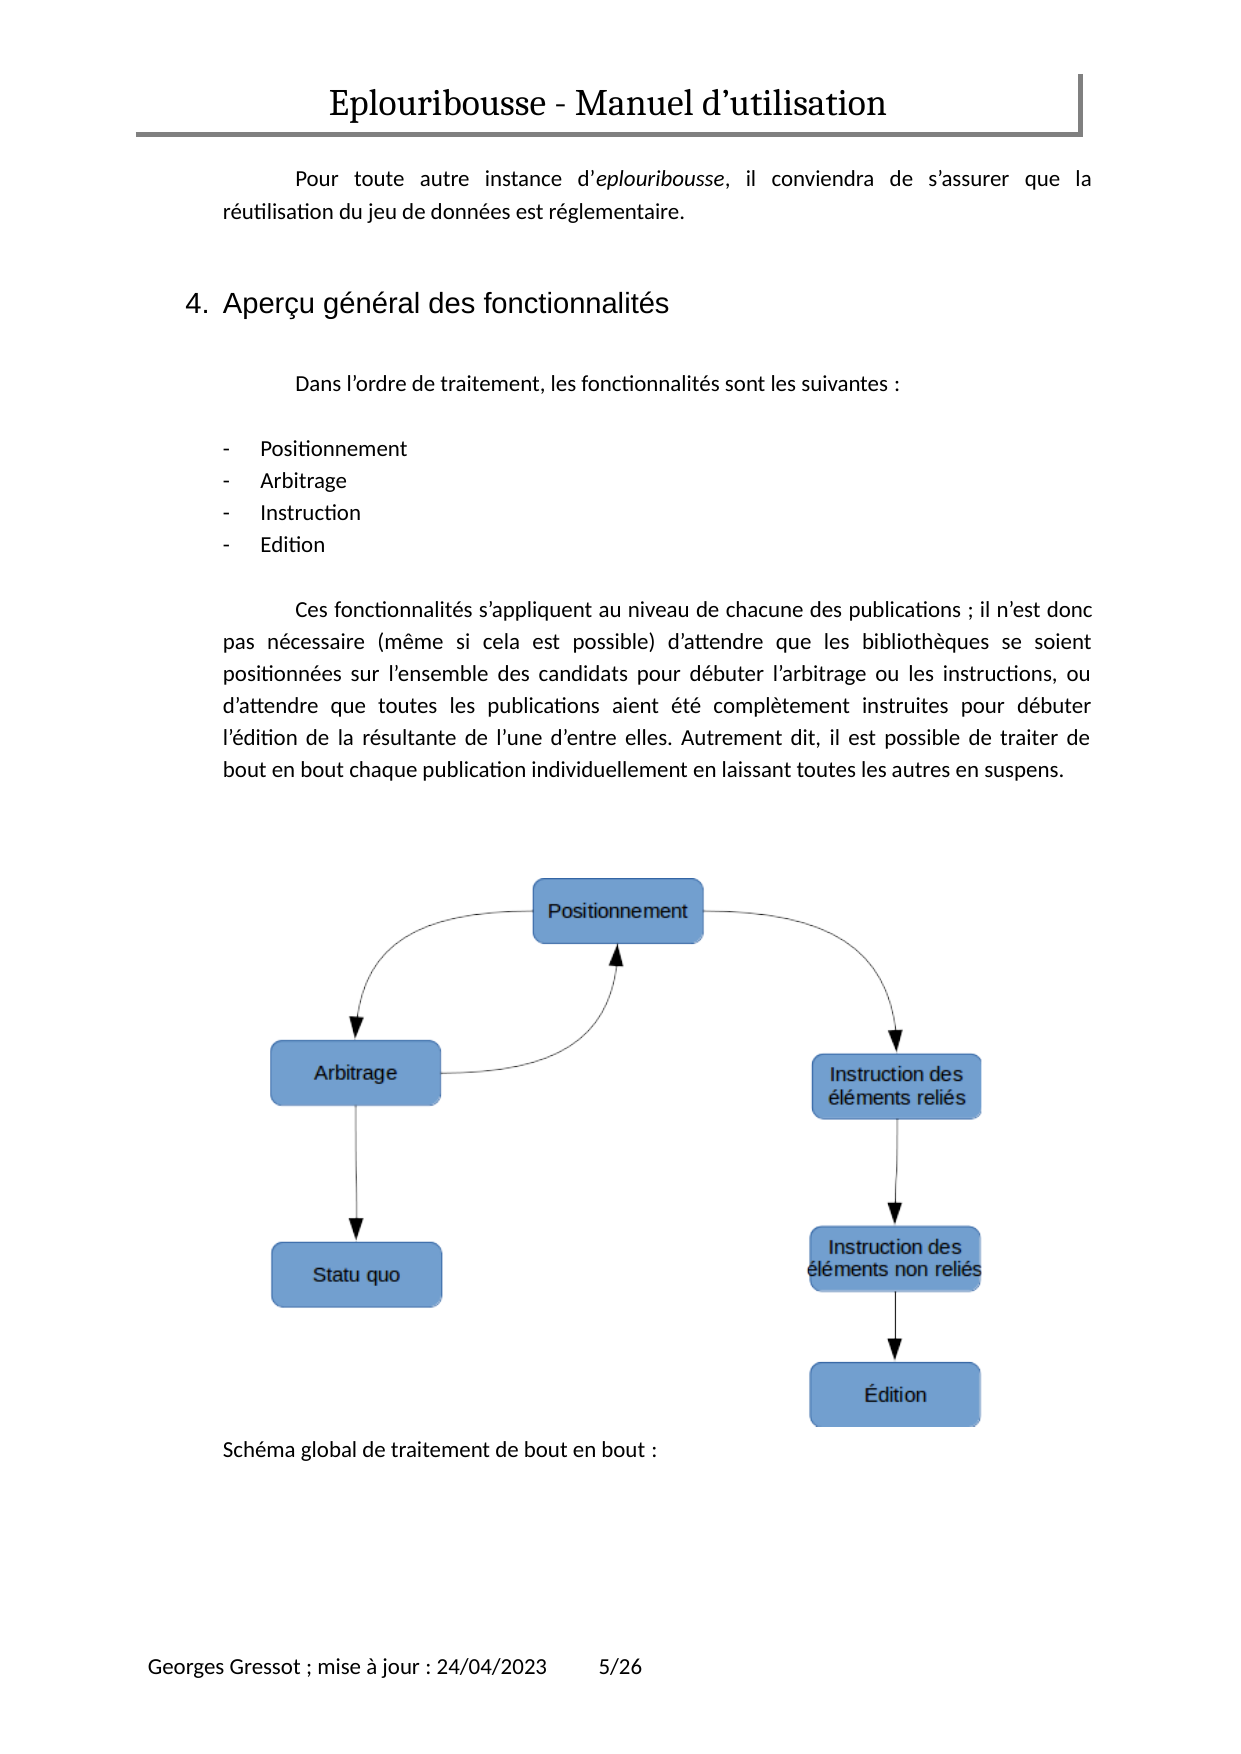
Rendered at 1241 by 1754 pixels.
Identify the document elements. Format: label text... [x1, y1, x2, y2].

list Instruction [223, 498, 1093, 526]
list Positionnement [223, 434, 1093, 462]
list Arbitrage [223, 466, 1093, 494]
list Edition [223, 530, 1093, 558]
subtitle Aperçu général des fonctionnalités [185, 286, 1093, 320]
picture [270, 878, 982, 1427]
list Dans l’ordre de traitement, les fonctionnalités sont les suivantes : [223, 369, 1093, 397]
list Pour toute autre instance d’eplouribousse, il conviendra de s’assurer que la réutilisation du jeu de données est réglementaire. [223, 164, 1093, 225]
list Ces fonctionnalités s’appliquent au niveau de chacune des publications ; il n’est donc pas nécessaire (même si cela est possible) d’attendre que les bibliothèques se soient positionnées sur l’ensemble des candidats pour débuter l’arbitrage ou les instructions, ou d’attendre que toutes les publications aient été complètement instruites pour débuter l’édition de la résultante de l’une d’entre elles. Autrement dit, il est possible de traiter de bout en bout chaque publication individuellement en laissant toutes les autres en suspens. [223, 595, 1093, 784]
list Schéma global de traitement de bout en bout : [223, 852, 1093, 1463]
